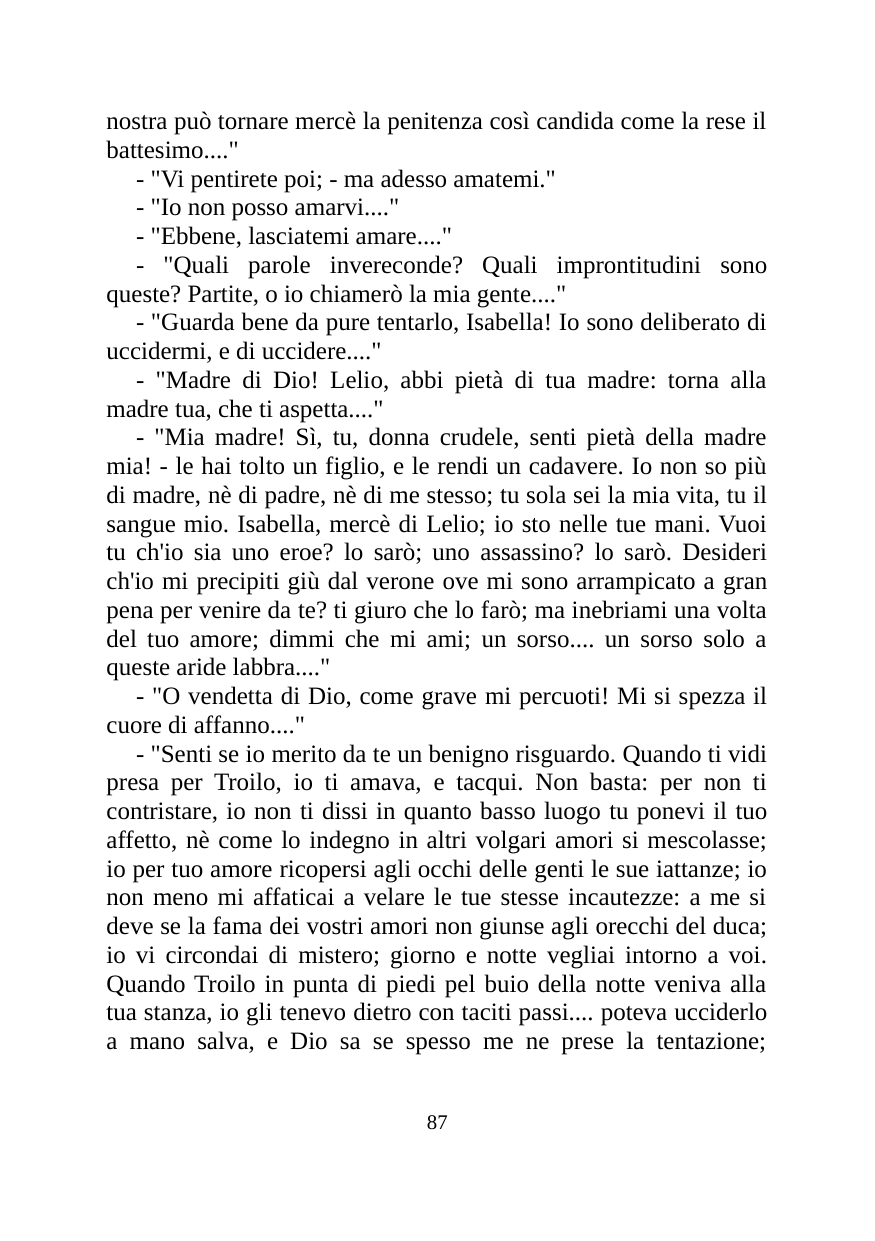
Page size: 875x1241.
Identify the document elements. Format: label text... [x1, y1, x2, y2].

text - "Vi pentirete poi; - ma adesso amatemi." [106, 164, 768, 192]
text - "Io non posso amarvi...." [106, 192, 768, 221]
text - "Ebbene, lasciatemi amare...." [106, 221, 768, 250]
text - "Senti se io merito da te un benigno risguardo. Quando ti vidi presa per Troilo, io ti amava, e tacqui. Non basta: per non ti contristare, io non ti dissi in quanto basso luogo tu ponevi il tuo affetto, nè come lo indegno in altri volgari amori si mescolasse; io per tuo amore ricopersi agli occhi delle genti le sue iattanze; io non meno mi affaticai a velare le tue stesse incautezze: a me si deve se la fama dei vostri amori non giunse agli orecchi del duca; io vi circondai di mistero; giorno e notte vegliai intorno a voi. Quando Troilo in punta di piedi pel buio della notte veniva alla tua stanza, io gli tenevo dietro con taciti passi.... poteva ucciderlo a mano salva, e Dio sa se spesso me ne prese la tentazione; [106, 739, 768, 1055]
text - "Madre di Dio! Lelio, abbi pietà di tua madre: torna alla madre tua, che ti aspetta...." [106, 365, 768, 422]
text - "Guarda bene da pure tentarlo, Isabella! Io sono deliberato di uccidermi, e di uccidere...." [106, 307, 768, 365]
text - "O vendetta di Dio, come grave mi percuoti! Mi si spezza il cuore di affanno...." [106, 681, 768, 739]
text nostra può tornare mercè la penitenza così candida come la rese il battesimo...." [106, 106, 768, 164]
text - "Mia madre! Sì, tu, donna crudele, senti pietà della madre mia! - le hai tolto un figlio, e le rendi un cadavere. Io non so più di madre, nè di padre, nè di me stesso; tu sola sei la mia vita, tu il sangue mio. Isabella, mercè di Lelio; io sto nelle tue mani. Vuoi tu ch'io sia uno eroe? lo sarò; uno assassino? lo sarò. Desideri ch'io mi precipiti giù dal verone ove mi sono arrampicato a gran pena per venire da te? ti giuro che lo farò; ma inebriami una volta del tuo amore; dimmi che mi ami; un sorso.... un sorso solo a queste aride labbra...." [106, 422, 768, 681]
text - "Quali parole invereconde? Quali improntitudini sono queste? Partite, o io chiamerò la mia gente...." [106, 250, 768, 307]
